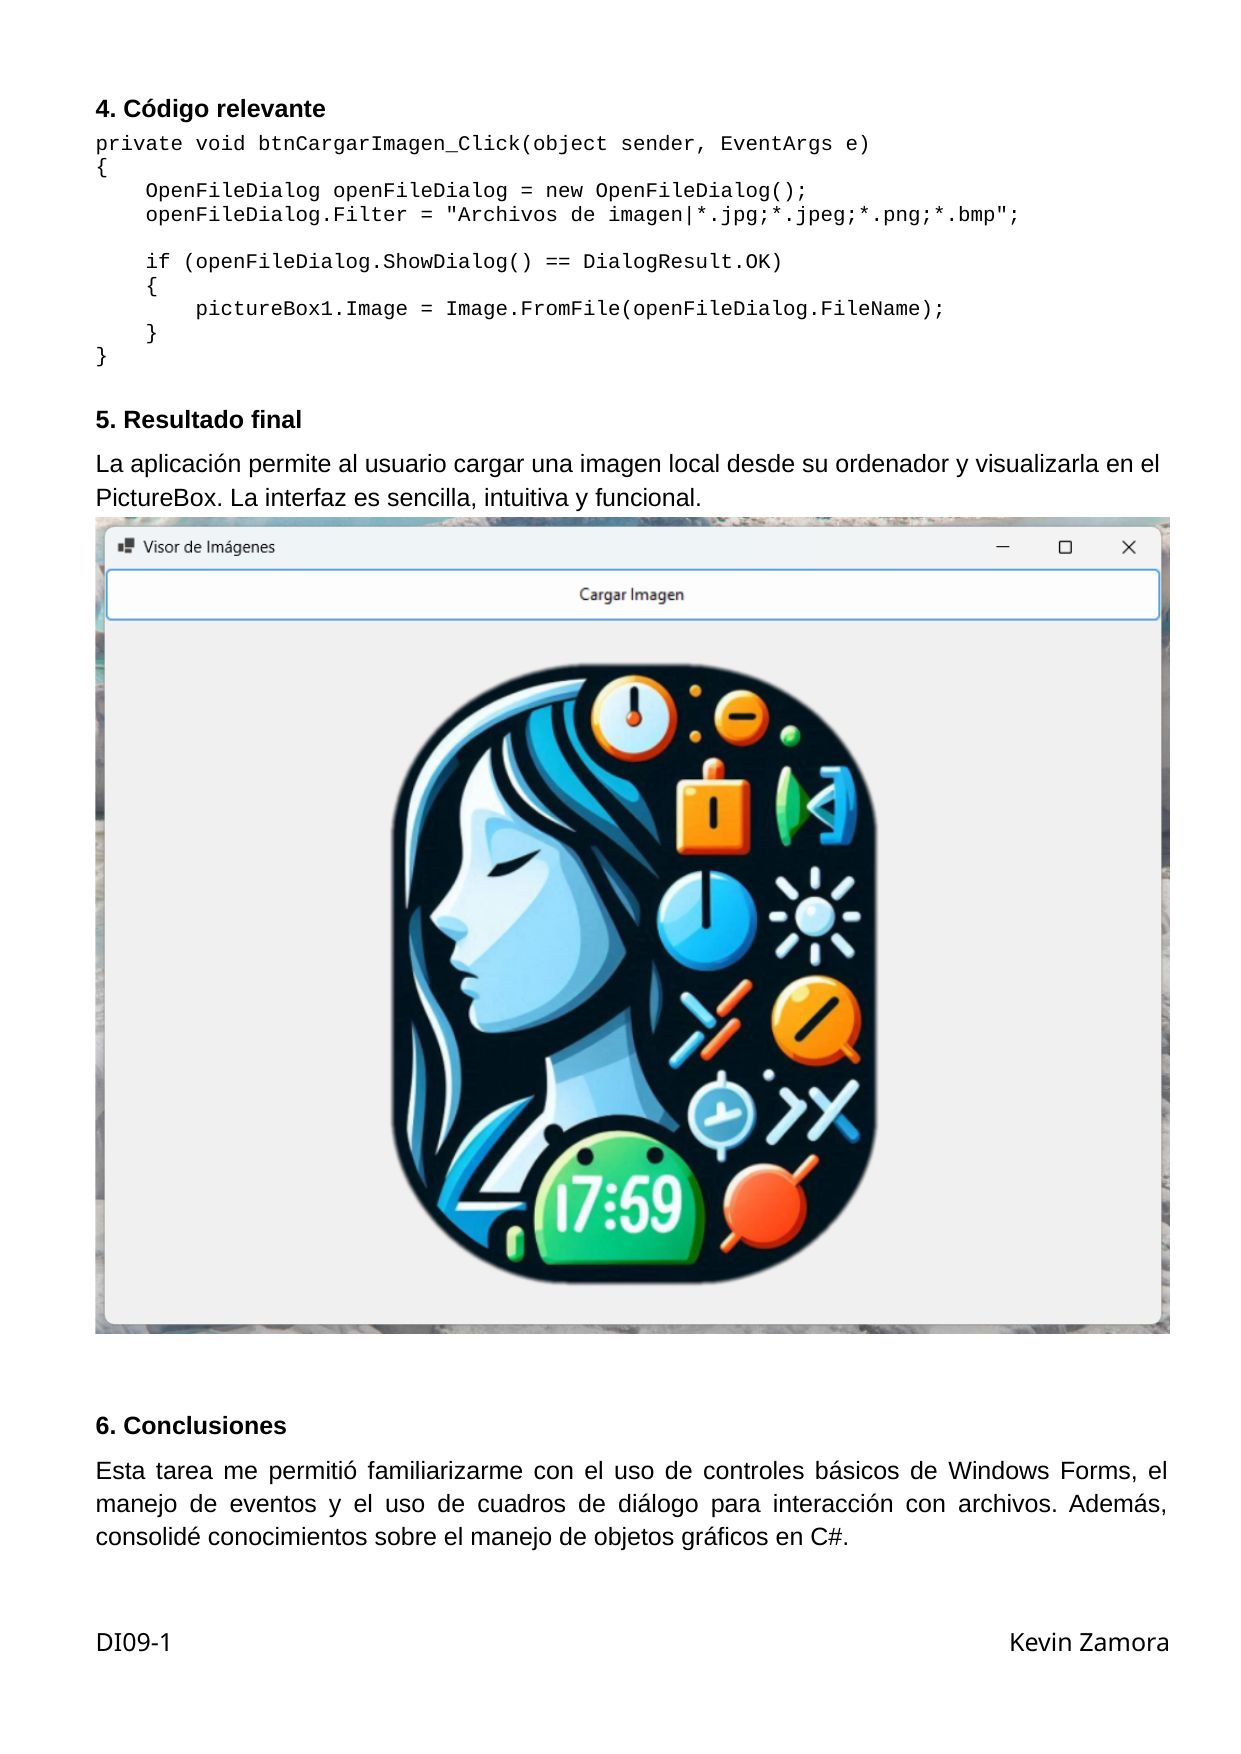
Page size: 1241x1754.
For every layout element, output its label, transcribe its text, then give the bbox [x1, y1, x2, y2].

text Esta tarea me permitió familiarizarme con el uso de controles básicos de Windows Forms, el manejo de eventos y el uso de cuadros de diálogo para interacción con archivos. Además, consolidé conocimientos sobre el manejo de objetos gráficos en C#. [95, 1456, 1170, 1551]
text 4. Código relevante [95, 94, 1170, 122]
text { [95, 274, 1170, 298]
text } [95, 322, 1170, 346]
text 6. Conclusiones [95, 1411, 1170, 1440]
text private void btnCargarImagen_Click(object sender, EventArgs e) [95, 133, 1170, 156]
text openFileDialog.Filter = "Archivos de imagen|*.jpg;*.jpeg;*.png;*.bmp"; [95, 204, 1170, 227]
text [95, 1334, 1170, 1395]
text { [95, 156, 1170, 180]
picture [95, 517, 1170, 1334]
text OpenFileDialog openFileDialog = new OpenFileDialog(); [95, 180, 1170, 204]
text 5. Resultado final [95, 404, 1170, 433]
text La aplicación permite al usuario cargar una imagen local desde su ordenador y visualizarla en el PictureBox. La interfaz es sencilla, intuitiva y funcional. [95, 449, 1170, 517]
text } [95, 346, 1170, 369]
text pictureBox1.Image = Image.FromFile(openFileDialog.FileName); [95, 298, 1170, 322]
text if (openFileDialog.ShowDialog() == DialogResult.OK) [95, 251, 1170, 274]
